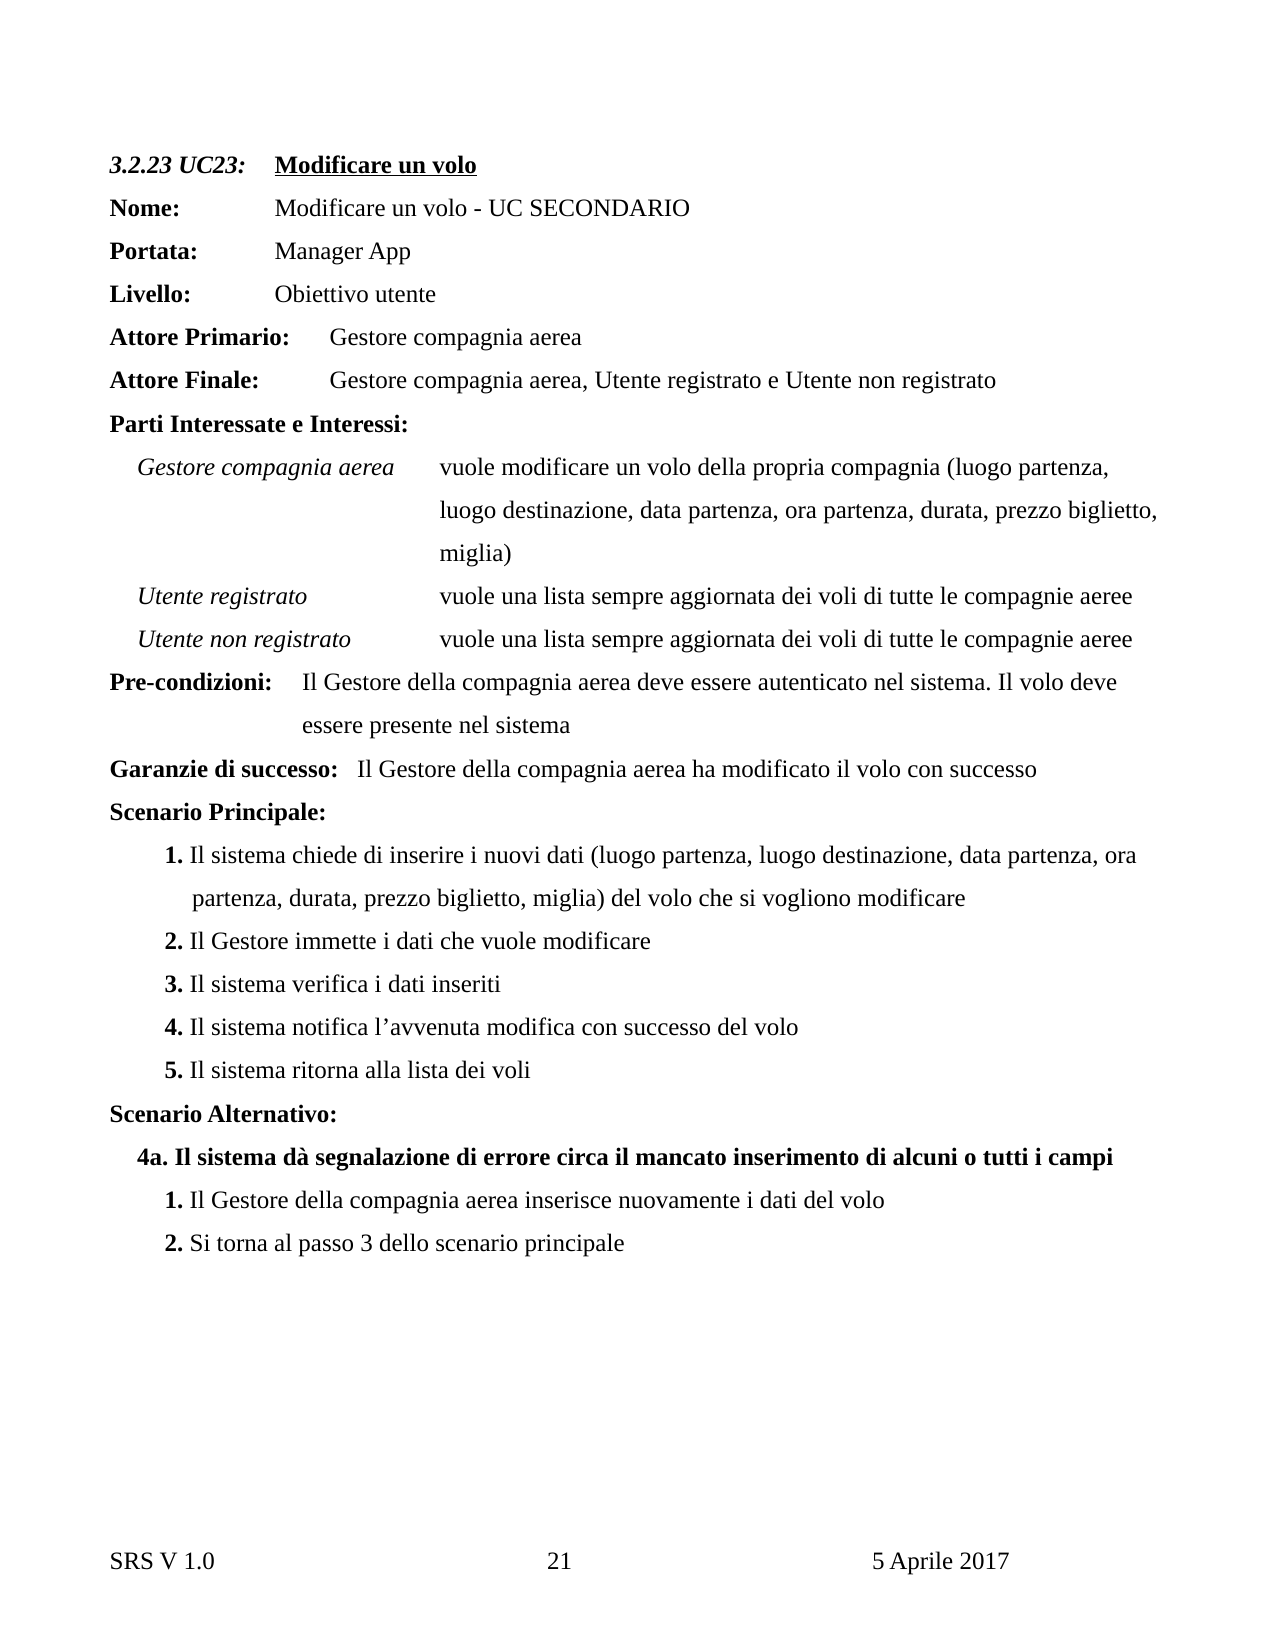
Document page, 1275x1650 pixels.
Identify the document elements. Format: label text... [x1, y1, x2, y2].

text 4. Il sistema notifica l’avvenuta modifica con successo del volo [109, 1012, 1162, 1041]
text Attore Primario: Gestore compagnia aerea [109, 322, 1162, 351]
text Pre-condizioni: Il Gestore della compagnia aerea deve essere autenticato nel sistema. Il volo deve essere presente nel sistema [109, 667, 1162, 739]
text 2. Si torna al passo 3 dello scenario principale [109, 1228, 1162, 1257]
text Utente registrato vuole una lista sempre aggiornata dei voli di tutte le compagnie aeree Utente non registrato vuole una lista sempre aggiornata dei voli di tutte le compagnie aeree [109, 581, 1162, 653]
text 1. Il sistema chiede di inserire i nuovi dati (luogo partenza, luogo destinazione, data partenza, ora partenza, durata, prezzo biglietto, miglia) del volo che si vogliono modificare [109, 840, 1162, 912]
text Portata: Manager App [109, 236, 1162, 265]
text 5. Il sistema ritorna alla lista dei voli [109, 1056, 1162, 1084]
text Scenario Alternativo: [109, 1099, 1162, 1127]
text 2. Il Gestore immette i dati che vuole modificare [109, 926, 1162, 955]
text 3.2.23 UC23: Modificare un volo [109, 150, 1162, 179]
text Parti Interessate e Interessi: [109, 409, 1162, 437]
text 4a. Il sistema dà segnalazione di errore circa il mancato inserimento di alcuni o tutti i campi 1. Il Gestore della compagnia aerea inserisce nuovamente i dati del volo [109, 1142, 1162, 1214]
text Nome: Modificare un volo - UC SECONDARIO [109, 193, 1162, 222]
text 3. Il sistema verifica i dati inseriti [109, 969, 1162, 998]
text Gestore compagnia aerea vuole modificare un volo della propria compagnia (luogo partenza, luogo destinazione, data partenza, ora partenza, durata, prezzo biglietto, miglia) [109, 452, 1162, 567]
text Livello: Obiettivo utente [109, 279, 1162, 308]
text Attore Finale: Gestore compagnia aerea, Utente registrato e Utente non registrato [109, 366, 1162, 394]
text Garanzie di successo: Il Gestore della compagnia aerea ha modificato il volo con successo Scenario Principale: [109, 754, 1162, 826]
